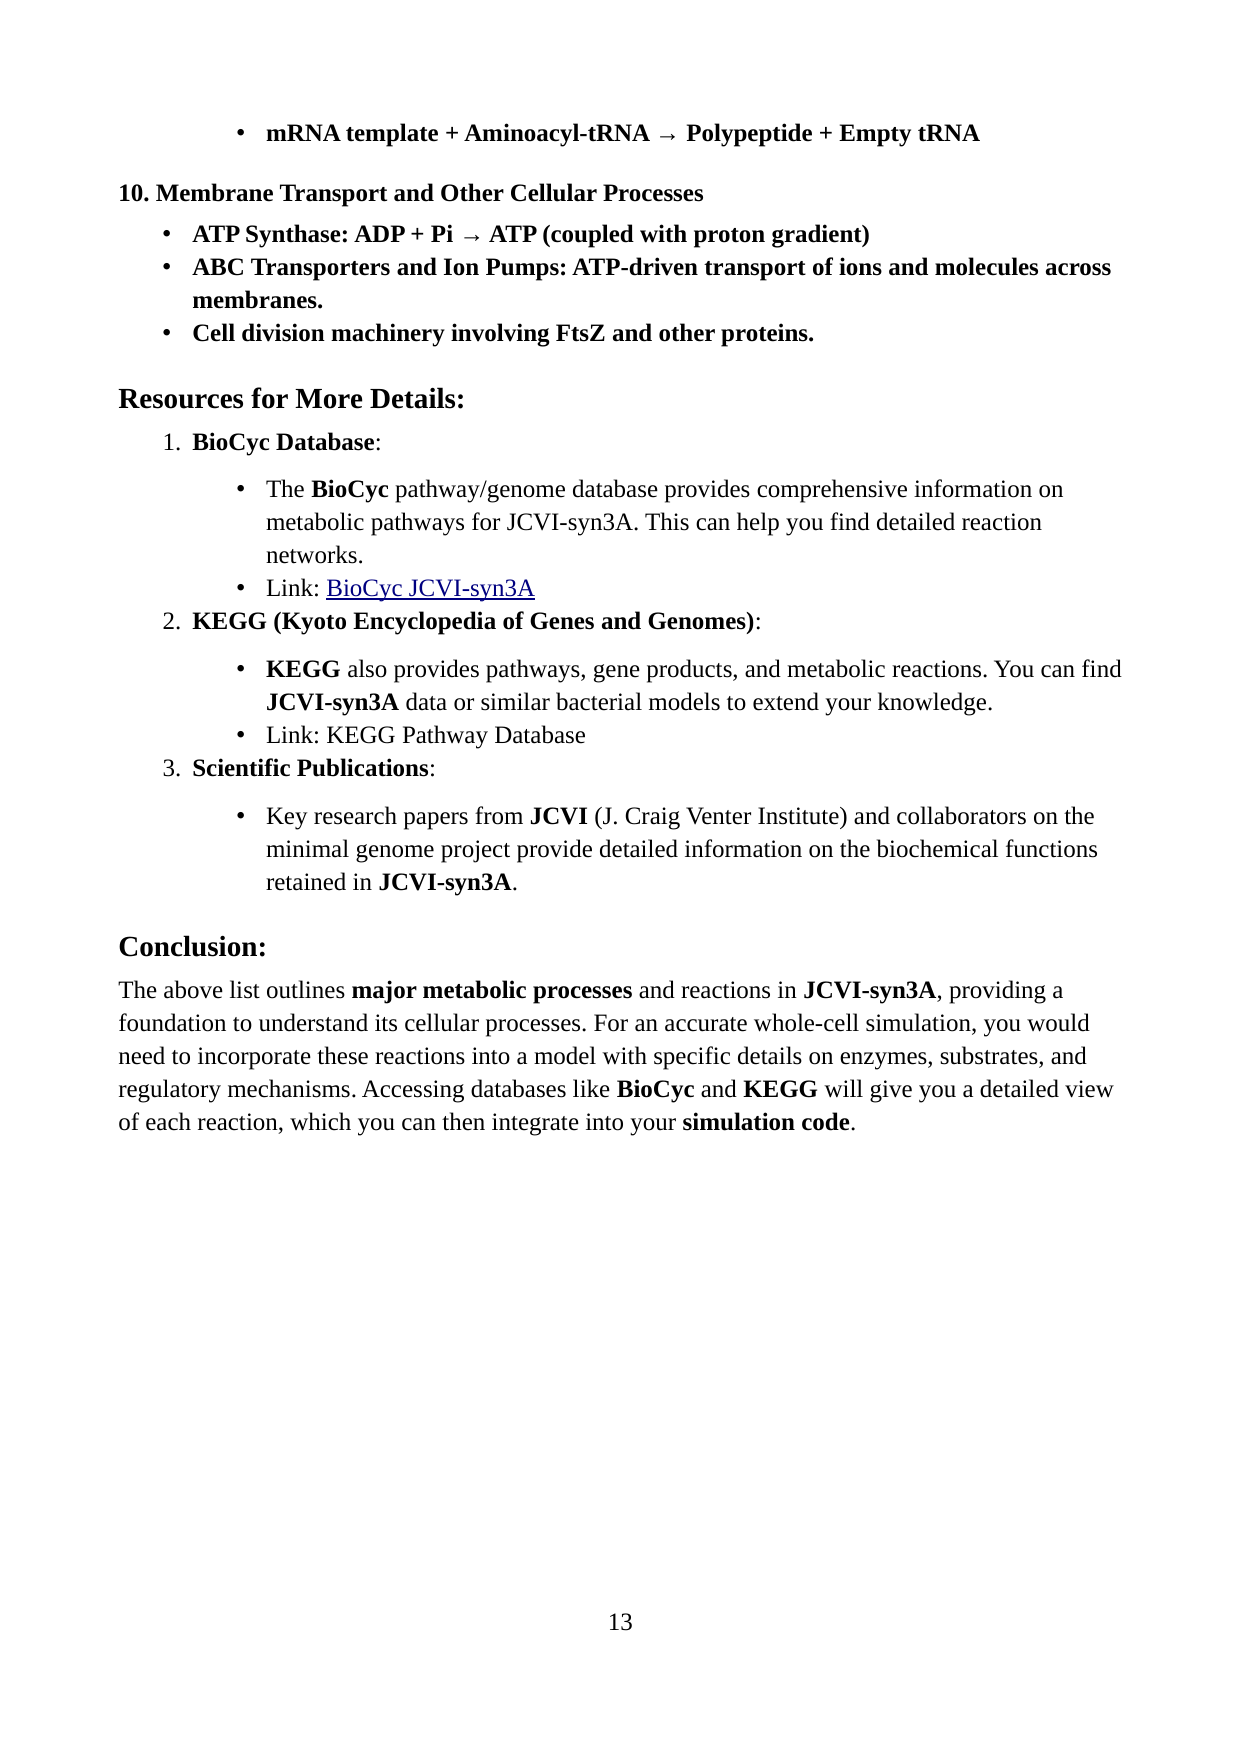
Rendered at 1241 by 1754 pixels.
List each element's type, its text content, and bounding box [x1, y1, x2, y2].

list Link: KEGG Pathway Database [236, 720, 1122, 749]
list Link: BioCyc JCVI-syn3A [236, 573, 1122, 602]
list mRNA template + Aminoacyl-tRNA → Polypeptide + Empty tRNA [236, 118, 1122, 147]
subtitle Resources for More Details: [118, 381, 1122, 414]
text The above list outlines major metabolic processes and reactions in JCVI-syn3A, providing a foundation to understand its cellular processes. For an accurate whole-cell simulation, you would need to incorporate these reactions into a model with specific details on enzymes, substrates, and regulatory mechanisms. Accessing databases like BioCyc and KEGG will give you a detailed view of each reaction, which you can then integrate into your simulation code. [118, 975, 1122, 1136]
list BioCyc Database: [162, 427, 1122, 456]
list Key research papers from JCVI (J. Craig Venter Institute) and collaborators on the minimal genome project provide detailed information on the biochemical functions retained in JCVI-syn3A. [236, 801, 1122, 896]
list The BioCyc pathway/genome database provides comprehensive information on metabolic pathways for JCVI-syn3A. This can help you find detailed reaction networks. [236, 474, 1122, 569]
subtitle 10. Membrane Transport and Other Cellular Processes [118, 178, 1122, 207]
list KEGG (Kyoto Encyclopedia of Genes and Genomes): [162, 606, 1122, 635]
list Cell division machinery involving FtsZ and other proteins. [162, 318, 1122, 347]
list Scientific Publications: [162, 753, 1122, 782]
list ATP Synthase: ADP + Pi → ATP (coupled with proton gradient) [162, 219, 1122, 248]
subtitle Conclusion: [118, 929, 1122, 962]
list KEGG also provides pathways, gene products, and metabolic reactions. You can find JCVI-syn3A data or similar bacterial models to extend your knowledge. [236, 654, 1122, 716]
list ABC Transporters and Ion Pumps: ATP-driven transport of ions and molecules across membranes. [162, 252, 1122, 314]
